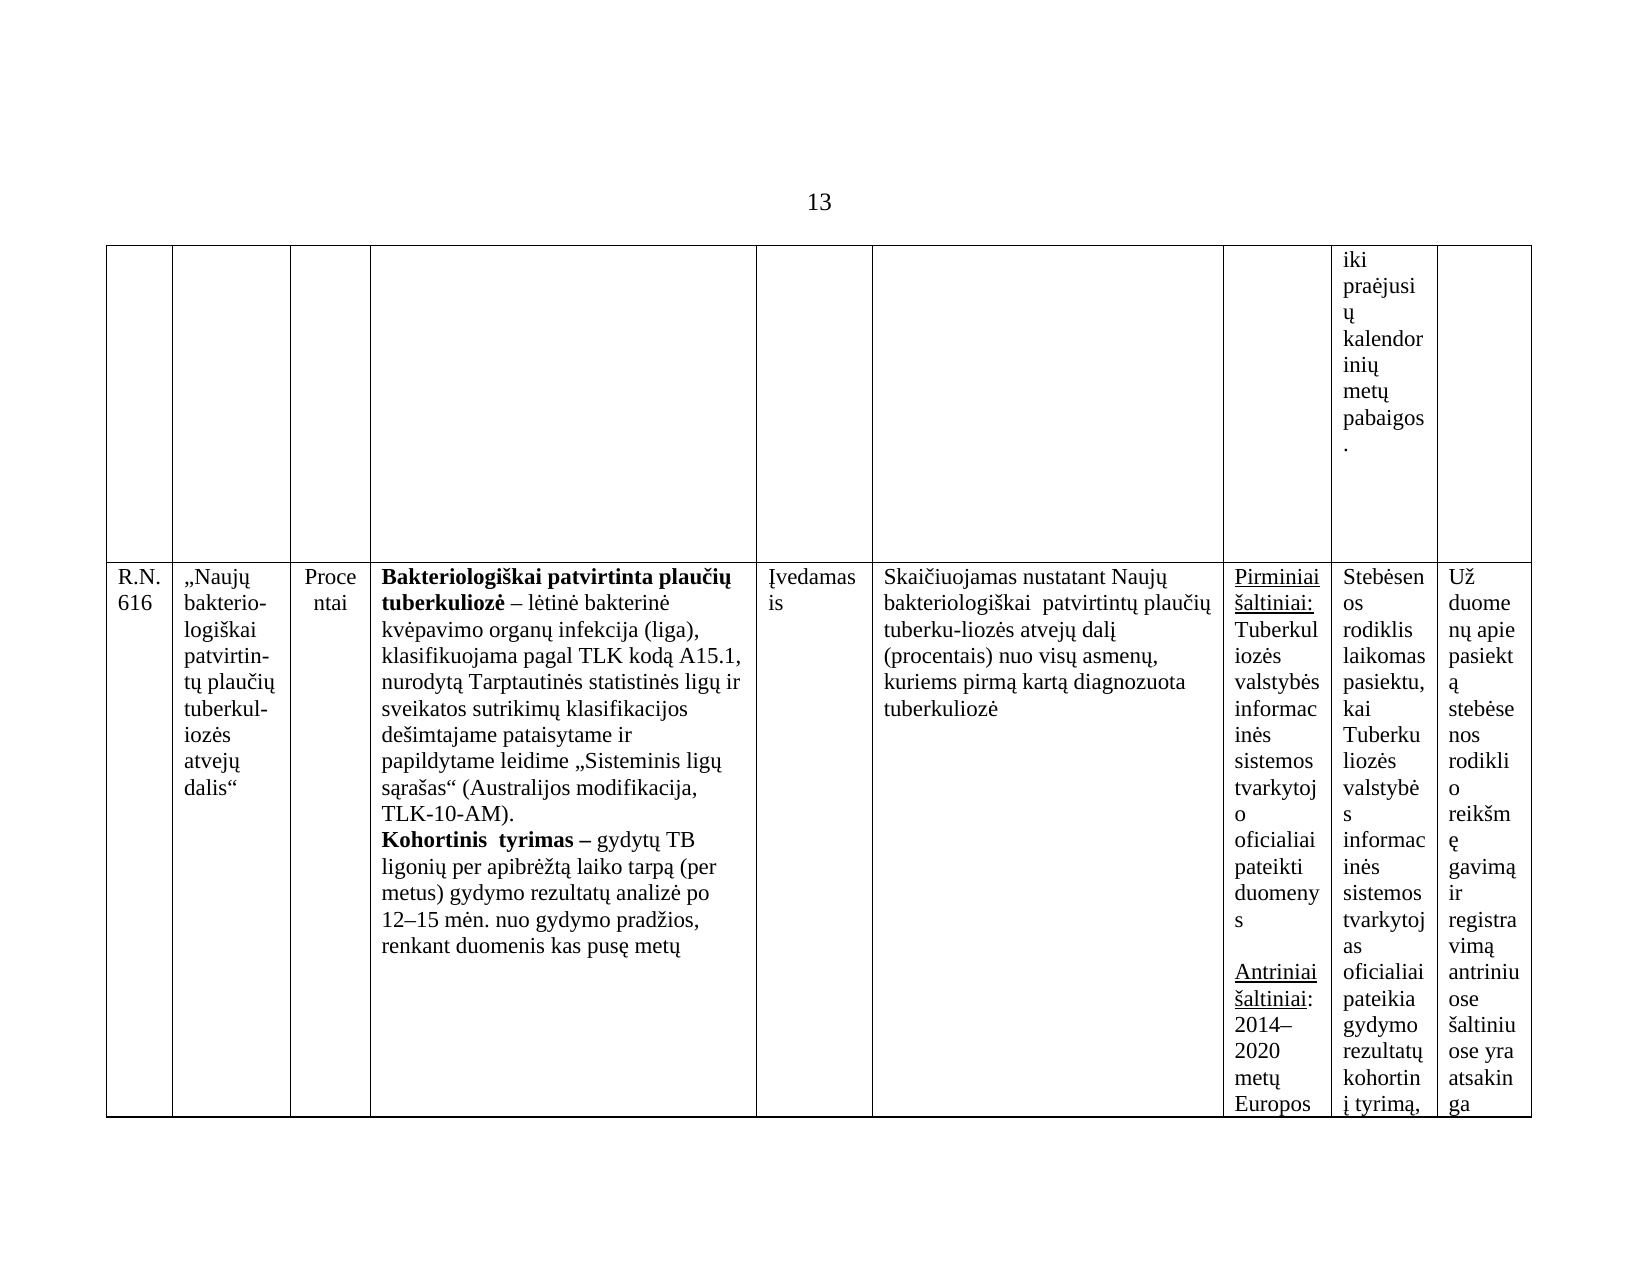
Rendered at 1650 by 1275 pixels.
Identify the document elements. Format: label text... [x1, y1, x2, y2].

table_cell Už duomenų apie pasiektą stebėsenos rodiklio reikšmę gavimą ir registravimą antriniuose šaltiniuose yra atsakinga [1438, 563, 1531, 1116]
table_cell Bakteriologiškai patvirtinta plaučių tuberkuliozė – lėtinė bakterinė kvėpavimo organų infekcija (liga), klasifikuojama pagal TLK kodą A15.1, nurodytą Tarptautinės statistinės ligų ir sveikatos sutrikimų klasifikacijos dešimtajame pataisytame ir papildytame leidime „Sisteminis ligų sąrašas“ (Australijos modifikacija, TLK-10-AM). Kohortinis tyrimas – gydytų TB ligonių per apibrėžtą laiko tarpą (per metus) gydymo rezultatų analizė po 12–15 mėn. nuo gydymo pradžios, renkant duomenis kas pusę metų [371, 563, 756, 1116]
table_cell [1438, 246, 1531, 562]
table_cell Skaičiuojamas nustatant Naujų bakteriologiškai patvirtintų plaučių tuberku-liozės atvejų dalį (procentais) nuo visų asmenų, kuriems pirmą kartą diagnozuota tuberkuliozė [873, 563, 1223, 1116]
table_cell R.N.616 [107, 563, 172, 1116]
table_cell Įvedamasis [757, 563, 872, 1116]
table_cell [757, 246, 872, 562]
table_cell [371, 246, 756, 562]
table_cell Procentai [291, 563, 370, 1116]
table_cell [107, 246, 172, 562]
table_cell iki praėjusių kalendorinių metų pabaigos. [1332, 246, 1437, 562]
table_cell [873, 246, 1223, 562]
table_cell [291, 246, 370, 562]
table_cell Stebėsenos rodiklis laikomas pasiektu, kai Tuberkuliozės valstybės informacinės sistemos tvarkytojas oficialiai pateikia gydymo rezultatų kohortinį tyrimą, [1332, 563, 1437, 1116]
table_cell [1224, 246, 1331, 562]
table_cell Pirminiai šaltiniai: Tuberkuliozės valstybės informacinės sistemos tvarkytojo oficialiai pateikti duomenys Antriniai šaltiniai: 2014–2020 metų Europos [1224, 563, 1331, 1116]
table_cell „Naujų bakterio- logiškai patvirtin- tų plaučių tuberkul- iozės atvejų dalis“ [173, 563, 290, 1116]
table_cell [173, 246, 290, 562]
